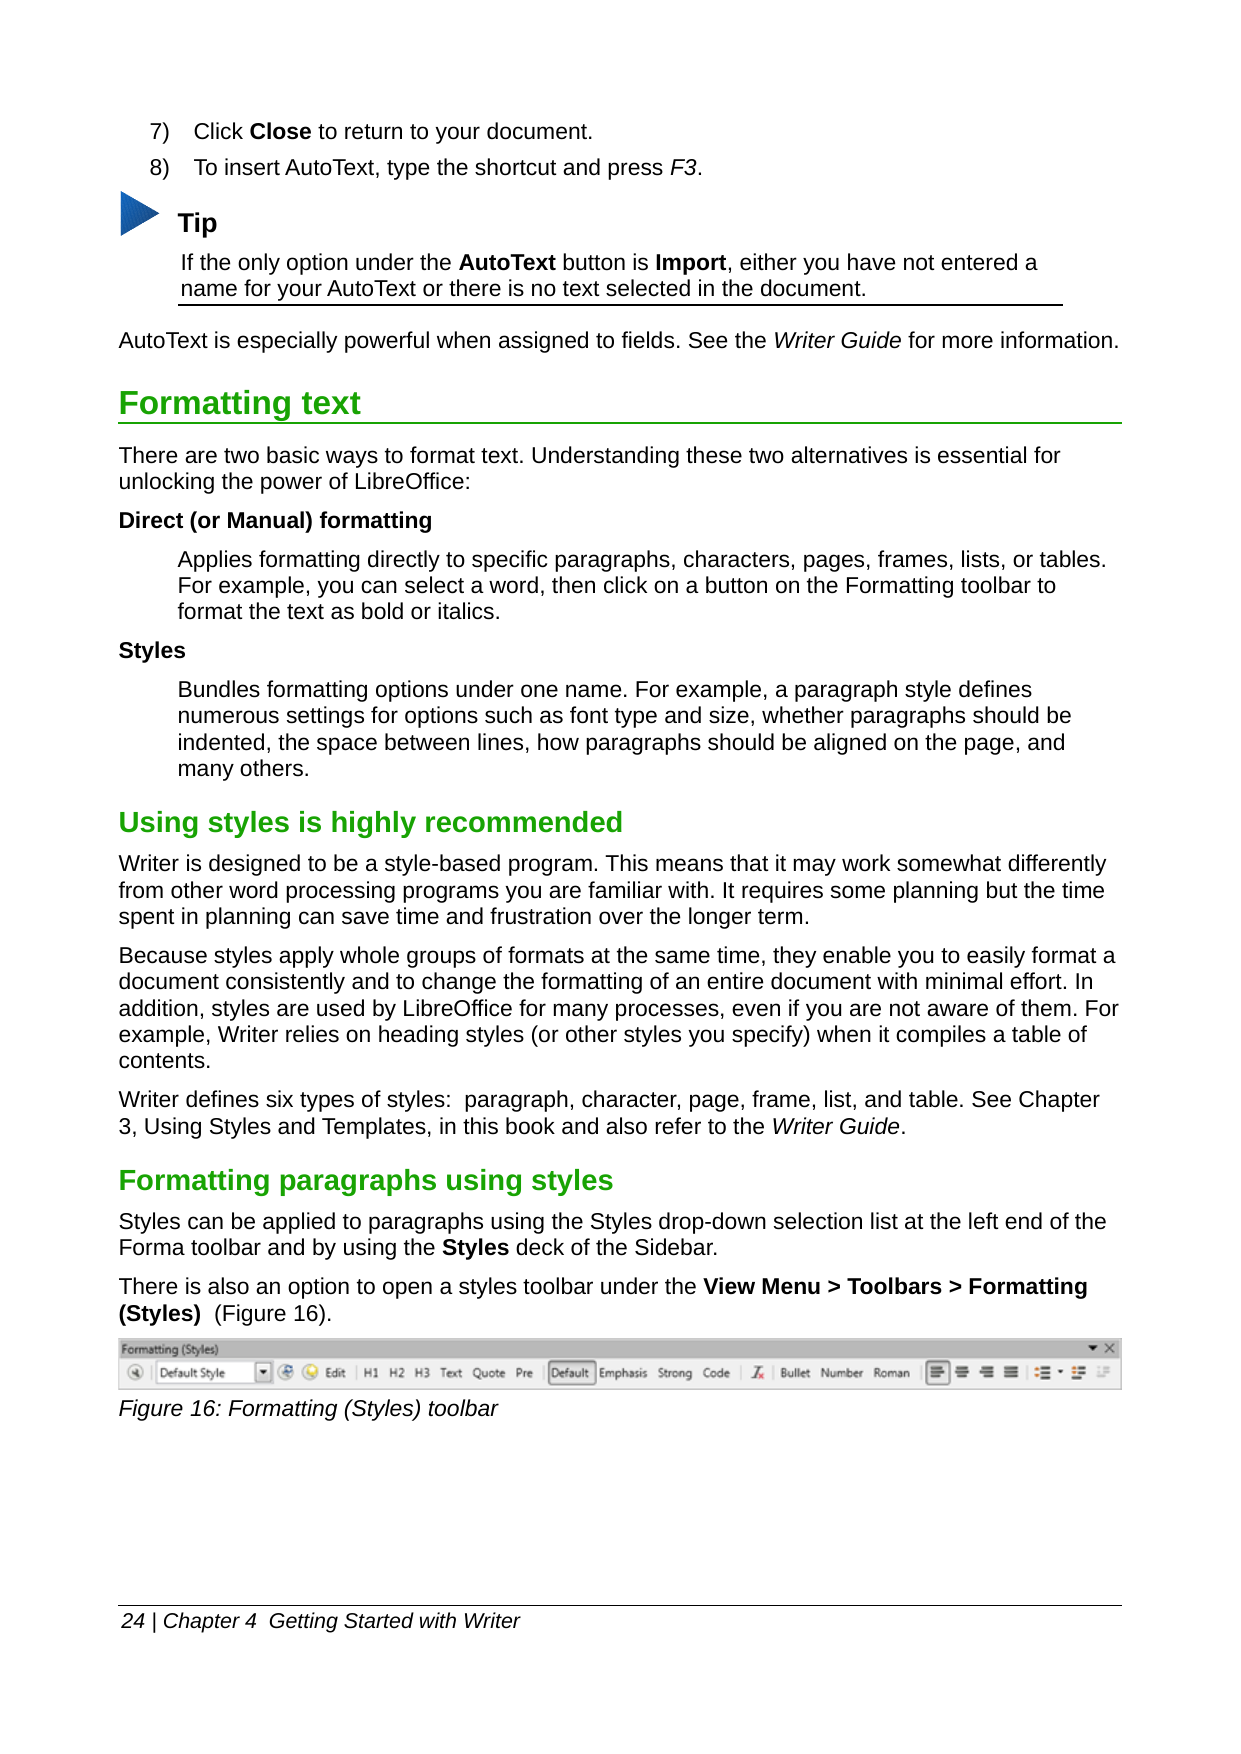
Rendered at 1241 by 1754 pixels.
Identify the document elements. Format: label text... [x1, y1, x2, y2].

text Figure 16: Formatting (Styles) toolbar [118, 1390, 1122, 1421]
subtitle Formatting paragraphs using styles [118, 1163, 1122, 1196]
text Writer defines six types of styles: paragraph, character, page, frame, list, and table. See Chapter 3, Using Styles and Templates, in this book and also refer to the Writer Guide. [118, 1086, 1122, 1139]
text If the only option under the AutoText button is Import, either you have not entered a name for your AutoText or there is no text selected in the document. [177, 246, 1063, 306]
subtitle Tip [118, 189, 1122, 238]
text Because styles apply whole groups of formats at the same time, they enable you to easily format a document consistently and to change the formatting of an entire document with minimal effort. In addition, styles are used by LibreOffice for many processes, even if you are not aware of them. For example, Writer relies on heading styles (or other styles you specify) when it compiles a table of contents. [118, 942, 1122, 1074]
list Click Close to return to your document. [170, 118, 1122, 145]
picture [118, 1338, 1122, 1390]
text Applies formatting directly to specific paragraphs, characters, pages, frames, lists, or tables. For example, you can select a word, then click on a button on the Formatting toolbar to format the text as bold or italics. [177, 546, 1122, 625]
text There is also an option to open a styles toolbar under the View Menu > Toolbars > Formatting (Styles) (Figure 16). [118, 1273, 1122, 1326]
text Styles can be applied to paragraphs using the Styles drop-down selection list at the left end of the Forma toolbar and by using the Styles deck of the Sidebar. [118, 1208, 1122, 1261]
text AutoText is especially powerful when assigned to fields. See the Writer Guide for more information. [118, 327, 1122, 354]
text Direct (or Manual) formatting [118, 507, 1122, 533]
list To insert AutoText, type the shortcut and press F3. [170, 153, 1122, 180]
text There are two basic ways to format text. Understanding these two alternatives is essential for unlocking the power of LibreOffice: [118, 442, 1122, 494]
subtitle Using styles is highly recommended [118, 805, 1122, 839]
text Writer is designed to be a style-based program. This means that it may work somewhat differently from other word processing programs you are familiar with. It requires some planning but the time spent in planning can save time and frustration over the longer term. [118, 850, 1122, 929]
subtitle Formatting text [118, 383, 1122, 422]
text Bundles formatting options under one name. For example, a paragraph style defines numerous settings for options such as font type and size, whether paragraphs should be indented, the space between lines, how paragraphs should be aligned on the page, and many others. [177, 676, 1122, 781]
text Styles [118, 637, 1122, 663]
